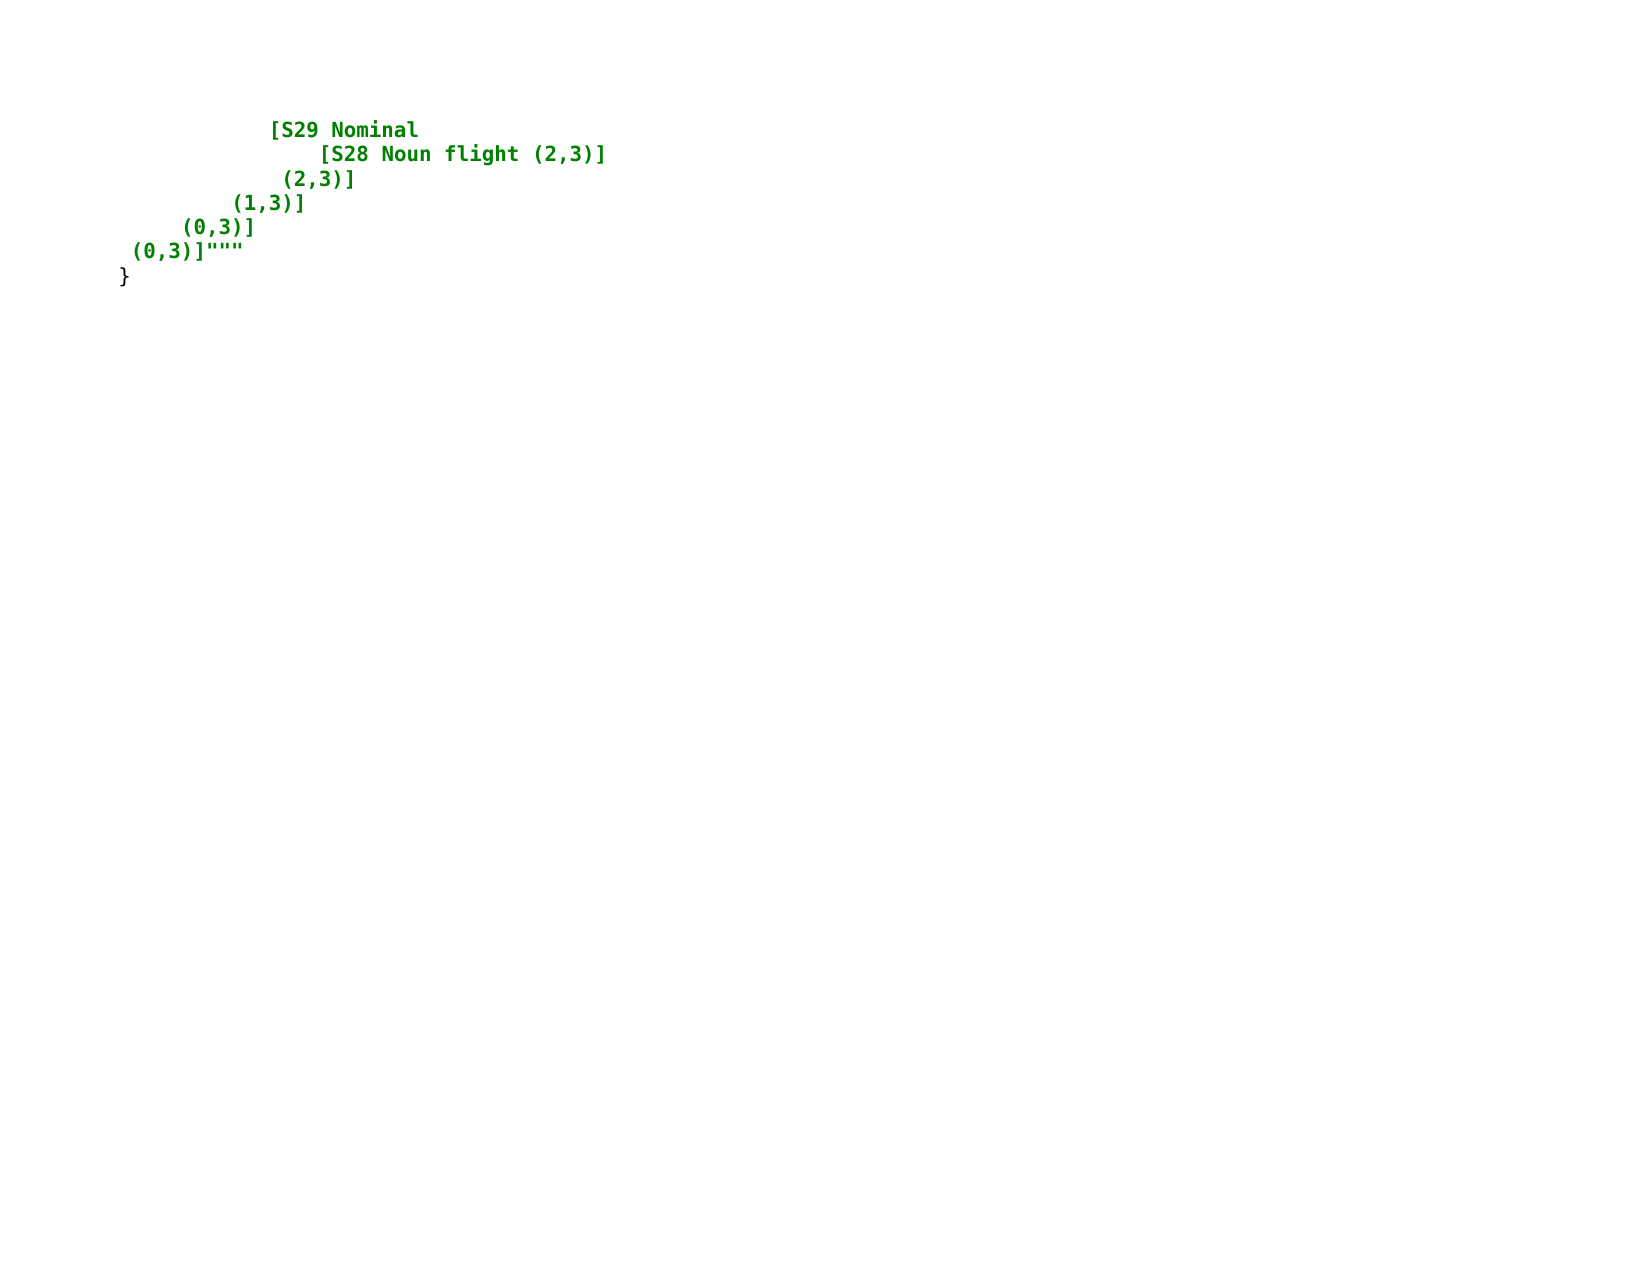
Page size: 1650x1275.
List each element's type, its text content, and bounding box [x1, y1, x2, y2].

text [S28 Noun flight (2,3)] [118, 142, 1532, 167]
text (0,3)]""" [118, 239, 1532, 264]
text (2,3)] [118, 167, 1532, 191]
text [S29 Nominal [118, 118, 1532, 142]
text (1,3)] [118, 191, 1532, 215]
text (0,3)] [118, 215, 1532, 239]
text } [118, 264, 1532, 288]
